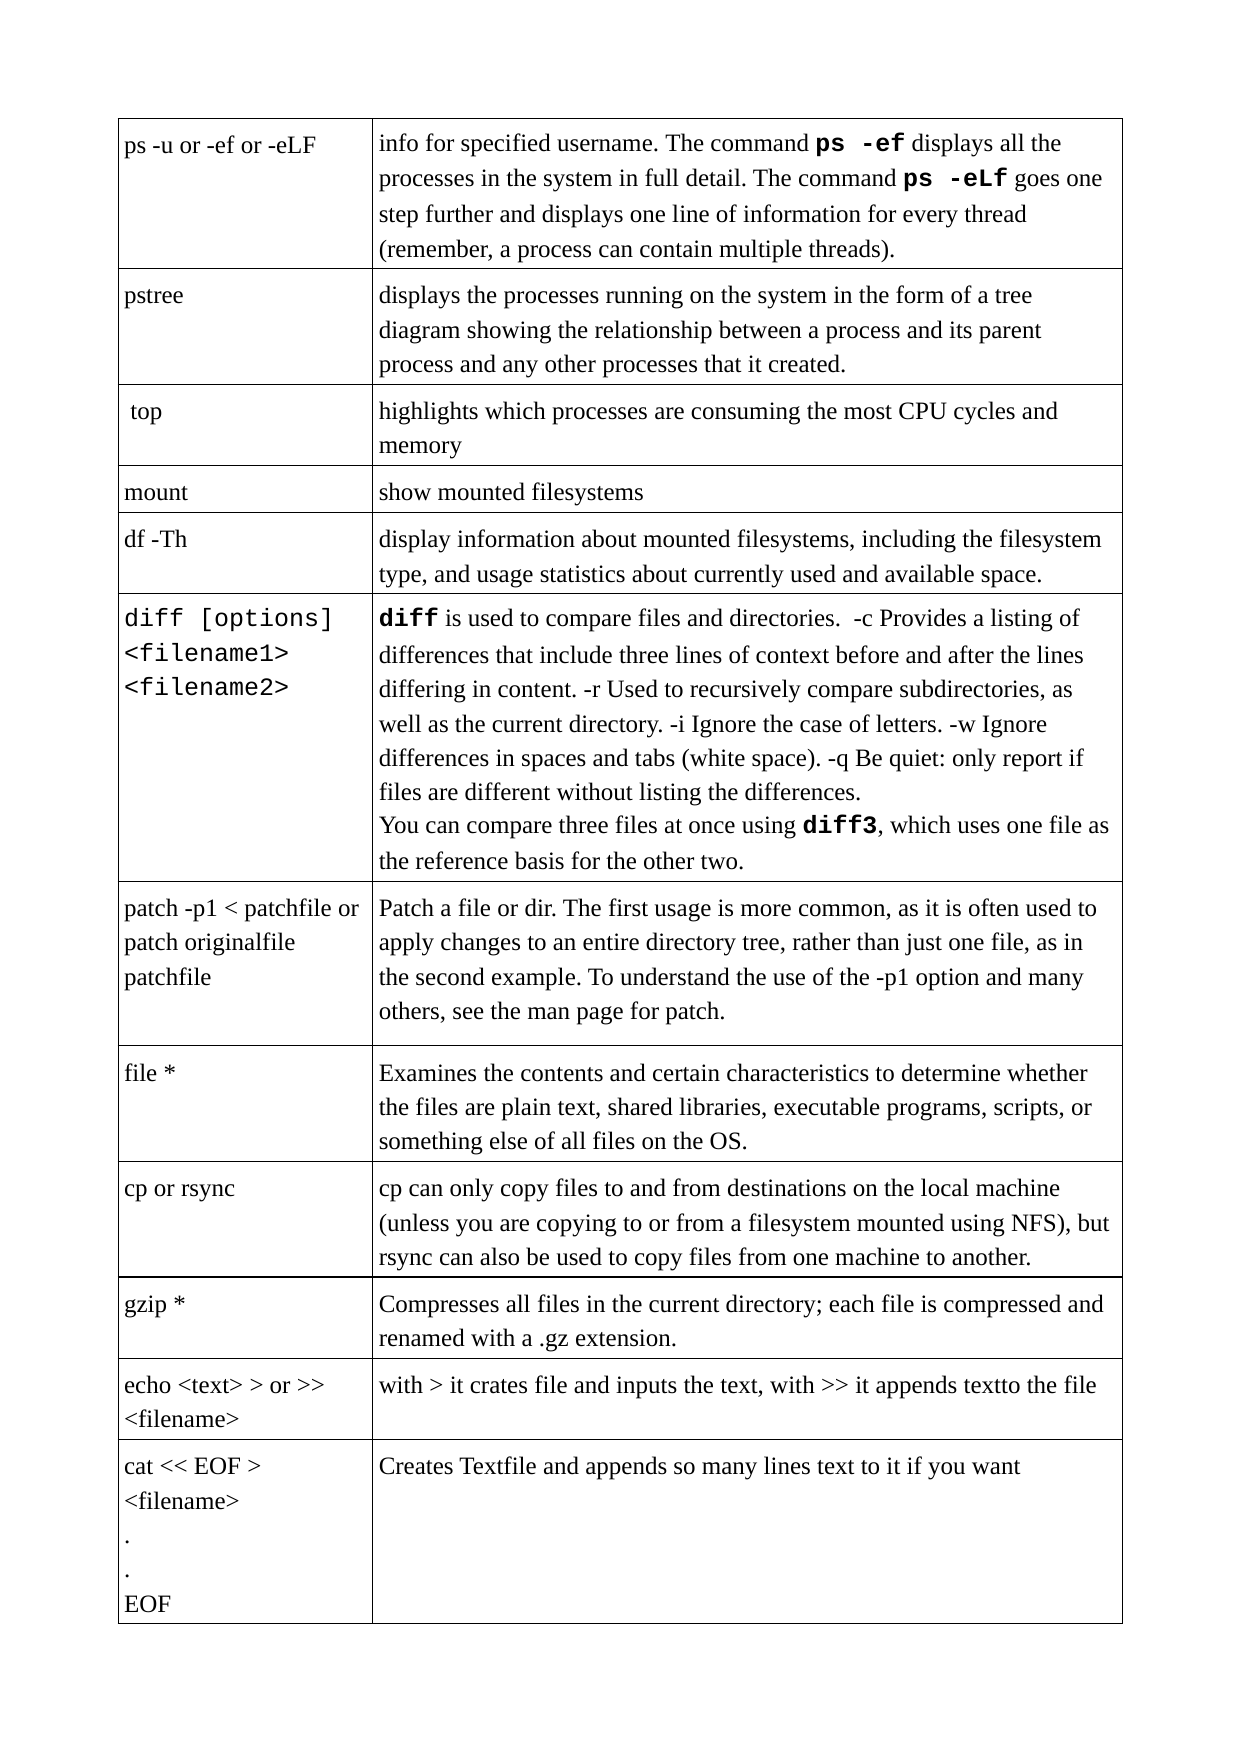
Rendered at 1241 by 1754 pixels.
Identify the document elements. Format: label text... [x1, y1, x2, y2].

table_cell with > it crates file and inputs the text, with >> it appends textto the file [373, 1359, 1122, 1439]
table_cell display information about mounted filesystems, including the filesystem type, and usage statistics about currently used and available space. [373, 513, 1122, 593]
table_cell cp or rsync [119, 1162, 372, 1276]
table_cell cat << EOF > <filename> . . EOF [119, 1440, 372, 1623]
table_cell mount [119, 466, 372, 512]
table_cell df -Th [119, 513, 372, 593]
table_cell echo <text> > or >> <filename> [119, 1359, 372, 1439]
table_cell ps -u or -ef or -eLF [119, 119, 372, 268]
table_cell show mounted filesystems [373, 466, 1122, 512]
table_cell diff [options] <filename1> <filename2> [119, 594, 372, 881]
table_cell displays the processes running on the system in the form of a tree diagram showing the relationship between a process and its parent process and any other processes that it created. [373, 269, 1122, 384]
table_cell pstree [119, 269, 372, 384]
table_cell info for specified username. The command ps -ef displays all the processes in the system in full detail. The command ps -eLf goes one step further and displays one line of information for every thread (remember, a process can contain multiple threads). [373, 119, 1122, 268]
table_cell top [119, 385, 372, 465]
table_cell Patch a file or dir. The first usage is more common, as it is often used to apply changes to an entire directory tree, rather than just one file, as in the second example. To understand the use of the -p1 option and many others, see the man page for patch. [373, 882, 1122, 1045]
table_cell patch -p1 < patchfile or patch originalfile patchfile [119, 882, 372, 1045]
table_cell highlights which processes are consuming the most CPU cycles and memory [373, 385, 1122, 465]
table_cell cp can only copy files to and from destinations on the local machine (unless you are copying to or from a filesystem mounted using NFS), but rsync can also be used to copy files from one machine to another. [373, 1162, 1122, 1276]
table_cell Compresses all files in the current directory; each file is compressed and renamed with a .gz extension. [373, 1278, 1122, 1358]
table_cell diff is used to compare files and directories. -c Provides a listing of differences that include three lines of context before and after the lines differing in content. -r Used to recursively compare subdirectories, as well as the current directory. -i Ignore the case of letters. -w Ignore differences in spaces and tabs (white space). -q Be quiet: only report if files are different without listing the differences. You can compare three files at once using diff3, which uses one file as the reference basis for the other two. [373, 594, 1122, 881]
table_cell file * [119, 1046, 372, 1161]
table_cell gzip * [119, 1278, 372, 1358]
table_cell Examines the contents and certain characteristics to determine whether the files are plain text, shared libraries, executable programs, scripts, or something else of all files on the OS. [373, 1046, 1122, 1161]
table_cell Creates Textfile and appends so many lines text to it if you want [373, 1440, 1122, 1623]
